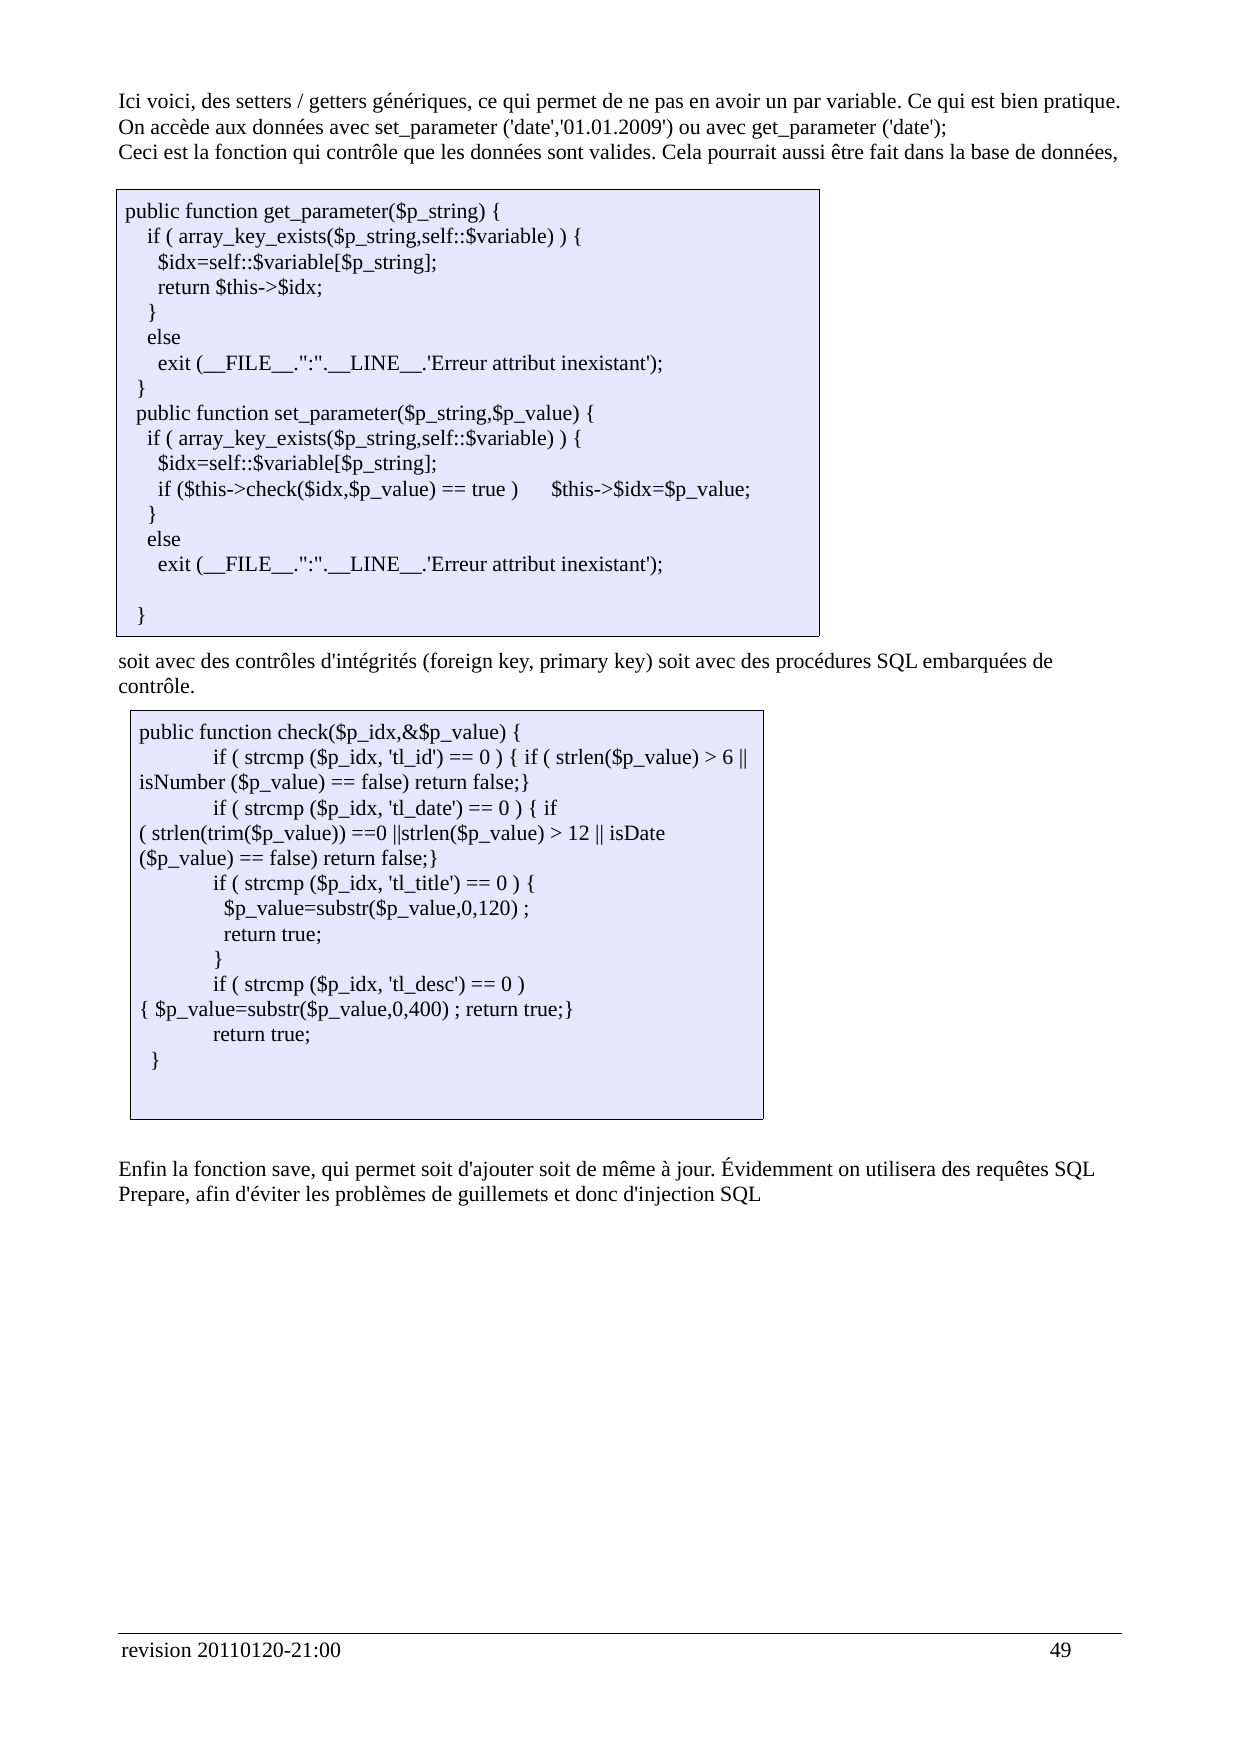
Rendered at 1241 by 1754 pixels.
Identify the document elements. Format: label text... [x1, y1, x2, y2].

text Ici voici, des setters / getters génériques, ce qui permet de ne pas en avoir un par variable. Ce qui est bien pratique. On accède aux données avec set_parameter ('date','01.01.2009') ou avec get_parameter ('date'); [118, 88, 1122, 139]
text Enfin la fonction save, qui permet soit d'ajouter soit de même à jour. Évidemment on utilisera des requêtes SQL Prepare, afin d'éviter les problèmes de guillemets et donc d'injection SQL [118, 1156, 1122, 1207]
text public function get_parameter($p_string) { if ( array_key_exists($p_string,self::$variable) ) { $idx=self::$variable[$p_string]; return $this->$idx; } else exit (__FILE__.":".__LINE__.'Erreur attribut inexistant'); } [125, 198, 810, 400]
text public function check($p_idx,&$p_value) { if ( strcmp ($p_idx, 'tl_id') == 0 ) { if ( strlen($p_value) > 6 || isNumber ($p_value) == false) return false;} if ( strcmp ($p_idx, 'tl_date') == 0 ) { if ( strlen(trim($p_value)) ==0 ||strlen($p_value) > 12 || isDate ($p_value) == false) return false;} if ( strcmp ($p_idx, 'tl_title') == 0 ) { $p_value=substr($p_value,0,120) ; return true; } if ( strcmp ($p_idx, 'tl_desc') == 0 ) { $p_value=substr($p_value,0,400) ; return true;} return true; } [139, 719, 754, 1072]
text public function set_parameter($p_string,$p_value) { if ( array_key_exists($p_string,self::$variable) ) { $idx=self::$variable[$p_string]; if ($this->check($idx,$p_value) == true ) $this->$idx=$p_value; } else exit (__FILE__.":".__LINE__.'Erreur attribut inexistant'); } [125, 400, 810, 627]
text Ceci est la fonction qui contrôle que les données sont valides. Cela pourrait aussi être fait dans la base de données, soit avec des contrôles d'intégrités (foreign key, primary key) soit avec des procédures SQL embarquées de contrôle. [118, 139, 1122, 698]
